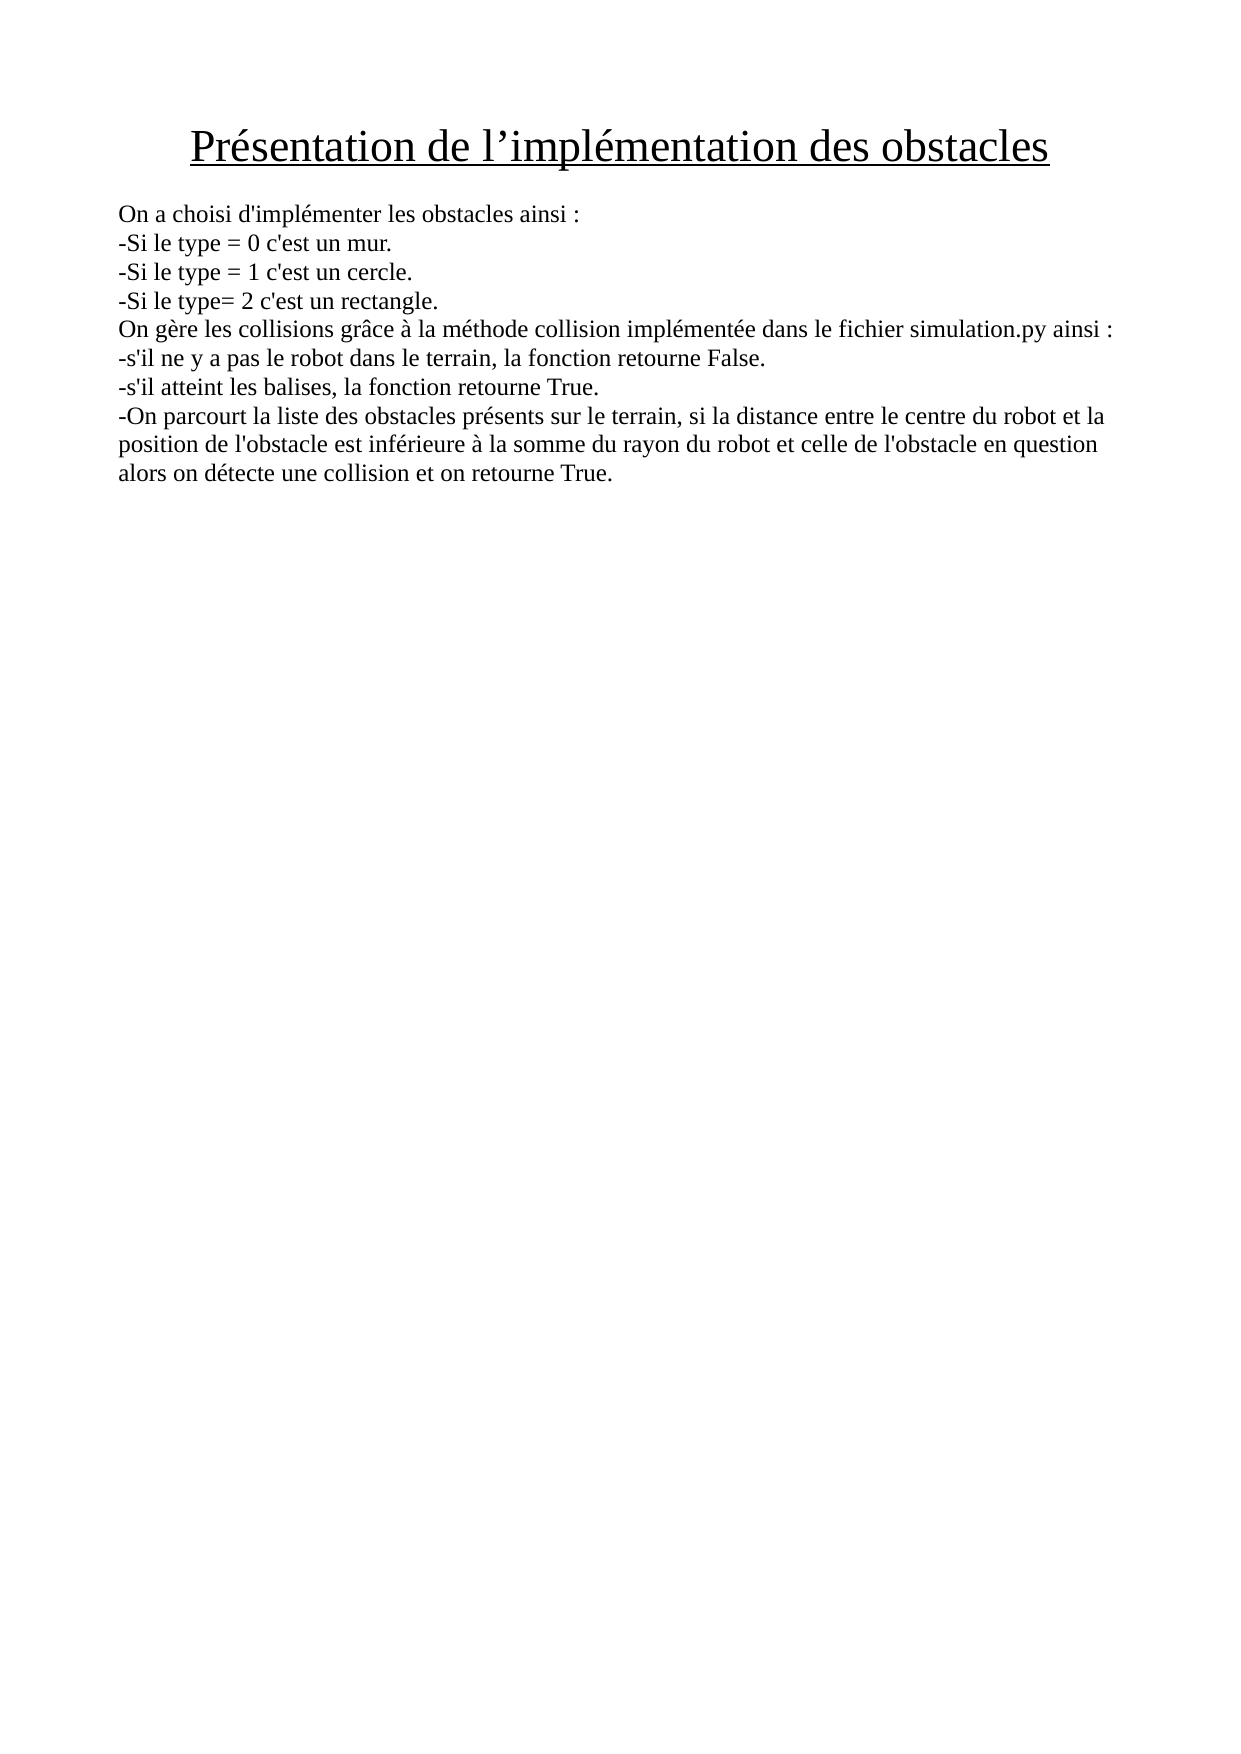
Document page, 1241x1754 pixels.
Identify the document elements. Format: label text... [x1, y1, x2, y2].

text Présentation de l’implémentation des obstacles [118, 118, 1122, 171]
text -On parcourt la liste des obstacles présents sur le terrain, si la distance entre le centre du robot et la position de l'obstacle est inférieure à la somme du rayon du robot et celle de l'obstacle en question alors on détecte une collision et on retourne True. [118, 401, 1122, 487]
text -s'il ne y a pas le robot dans le terrain, la fonction retourne False. [118, 343, 1122, 372]
text -Si le type = 0 c'est un mur. [118, 228, 1122, 257]
text -Si le type = 1 c'est un cercle. [118, 257, 1122, 286]
text On a choisi d'implémenter les obstacles ainsi : [118, 199, 1122, 228]
text -s'il atteint les balises, la fonction retourne True. [118, 372, 1122, 401]
text On gère les collisions grâce à la méthode collision implémentée dans le fichier simulation.py ainsi : [118, 314, 1122, 343]
text -Si le type= 2 c'est un rectangle. [118, 286, 1122, 314]
